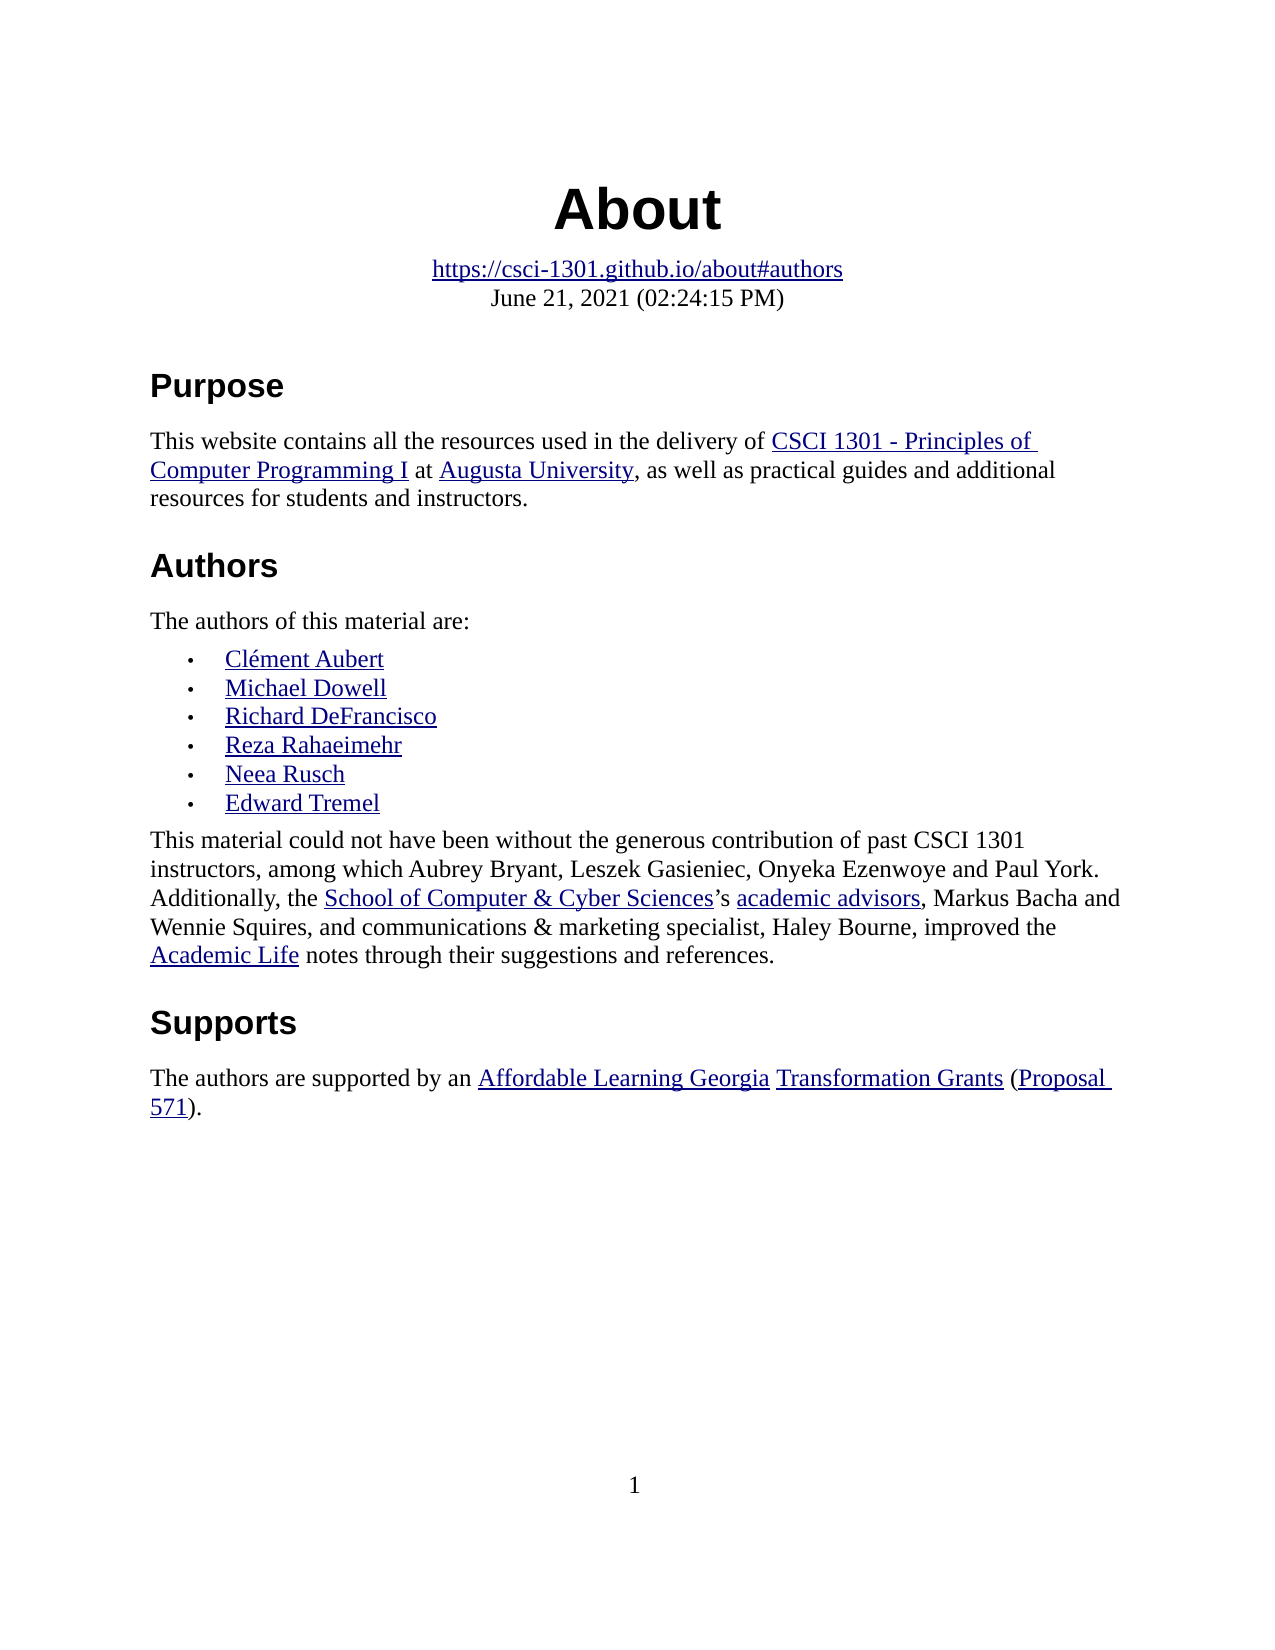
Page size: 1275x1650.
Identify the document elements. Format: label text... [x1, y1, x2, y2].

text This website contains all the resources used in the delivery of CSCI 1301 - Principles of Computer Programming I at Augusta University, as well as practical guides and additional resources for students and instructors. [150, 426, 1125, 512]
list Reza Rahaeimehr [187, 730, 1125, 759]
list Neea Rusch [187, 759, 1125, 788]
text The authors of this material are: [150, 606, 1125, 635]
list Richard DeFrancisco [187, 701, 1125, 730]
list Edward Tremel [187, 788, 1125, 816]
text June 21, 2021 (02:24:15 PM) [150, 283, 1125, 312]
list Michael Dowell [187, 673, 1125, 701]
subtitle Purpose [150, 366, 1125, 404]
text https://csci-1301.github.io/about#authors [150, 254, 1125, 283]
text The authors are supported by an Affordable Learning Georgia Transformation Grants (Proposal 571). [150, 1063, 1125, 1121]
subtitle Authors [150, 546, 1125, 585]
subtitle Supports [150, 1003, 1125, 1042]
list Clément Aubert [187, 644, 1125, 673]
text This material could not have been without the generous contribution of past CSCI 1301 instructors, among which Aubrey Bryant, Leszek Gasieniec, Onyeka Ezenwoye and Paul York. Additionally, the School of Computer & Cyber Sciences’s academic advisors, Markus Bacha and Wennie Squires, and communications & marketing specialist, Haley Bourne, improved the Academic Life notes through their suggestions and references. [150, 825, 1125, 969]
title About [150, 175, 1125, 242]
